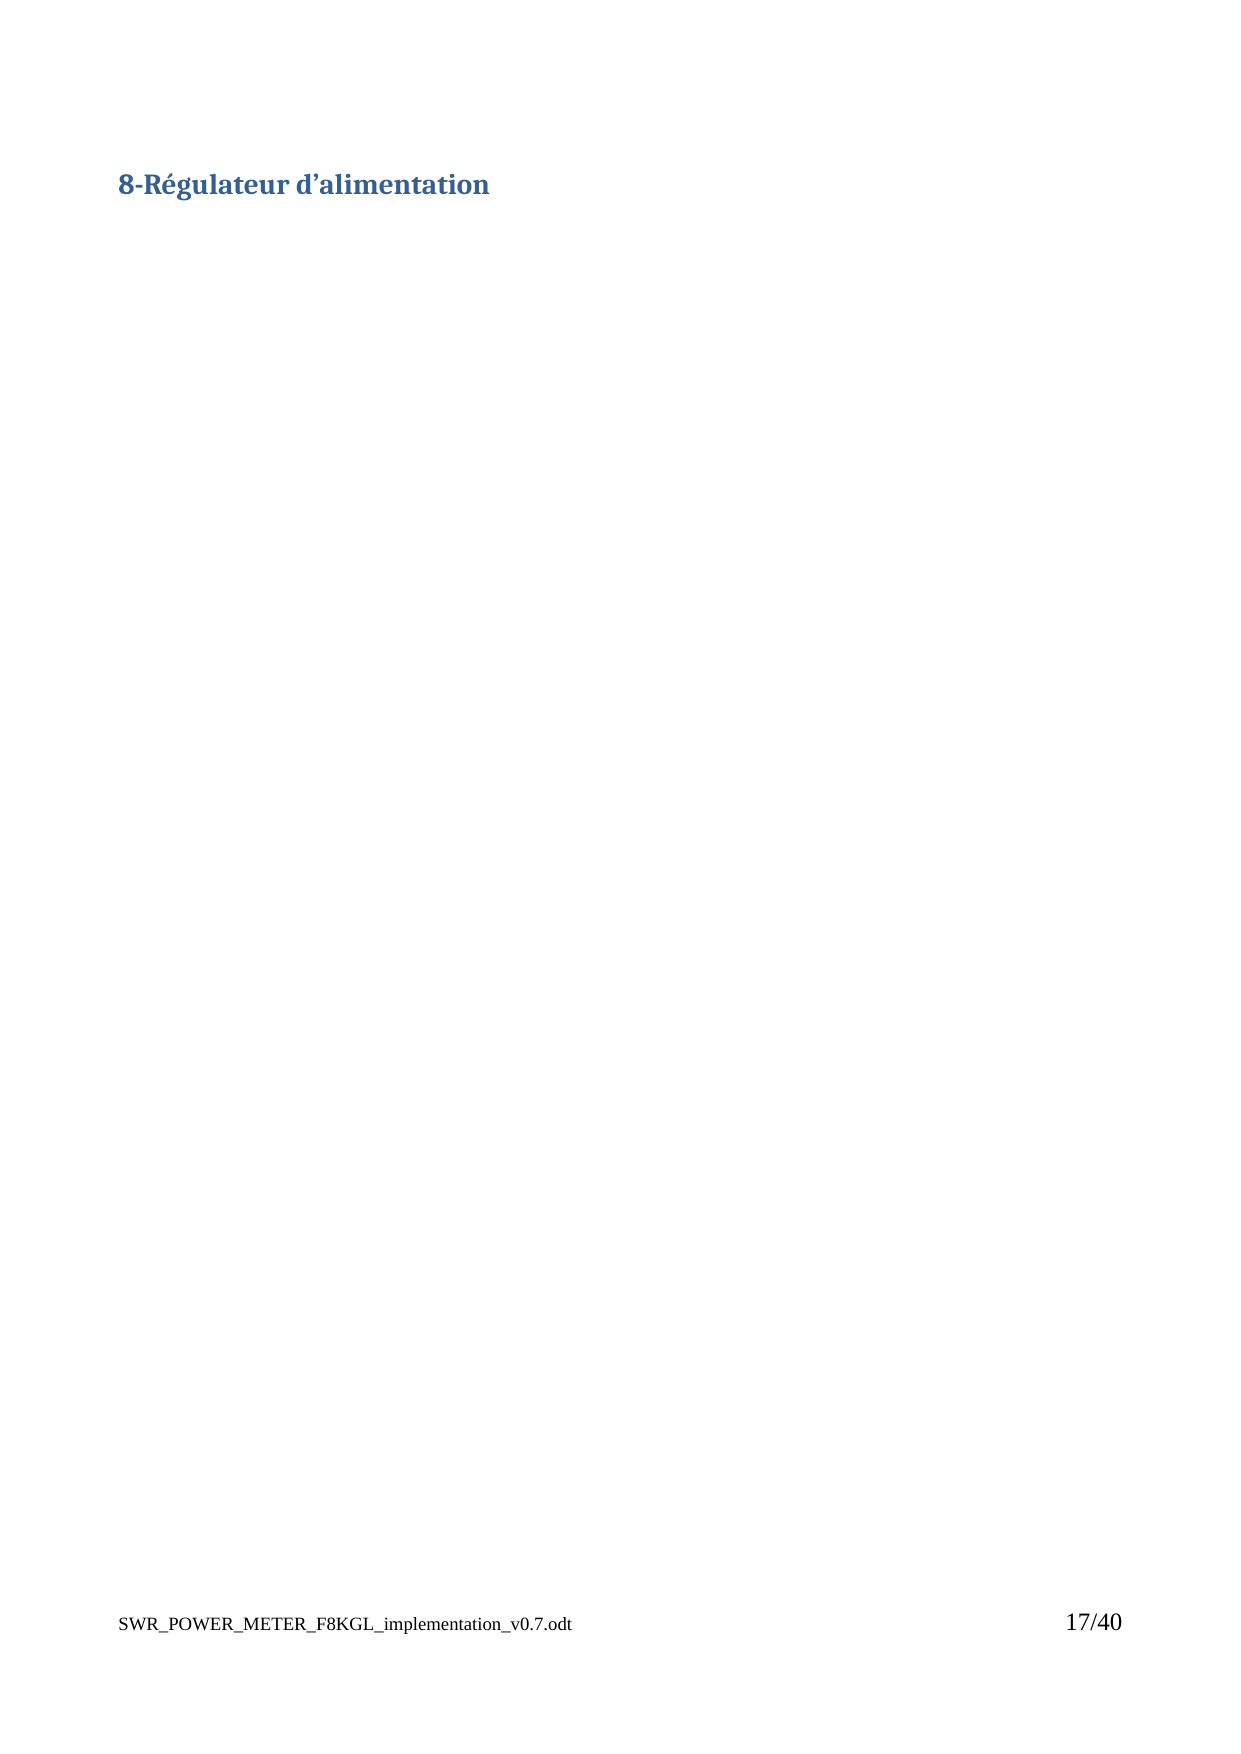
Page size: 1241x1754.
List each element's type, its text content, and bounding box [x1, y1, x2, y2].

subtitle 8-Régulateur d’alimentation [118, 168, 1122, 202]
